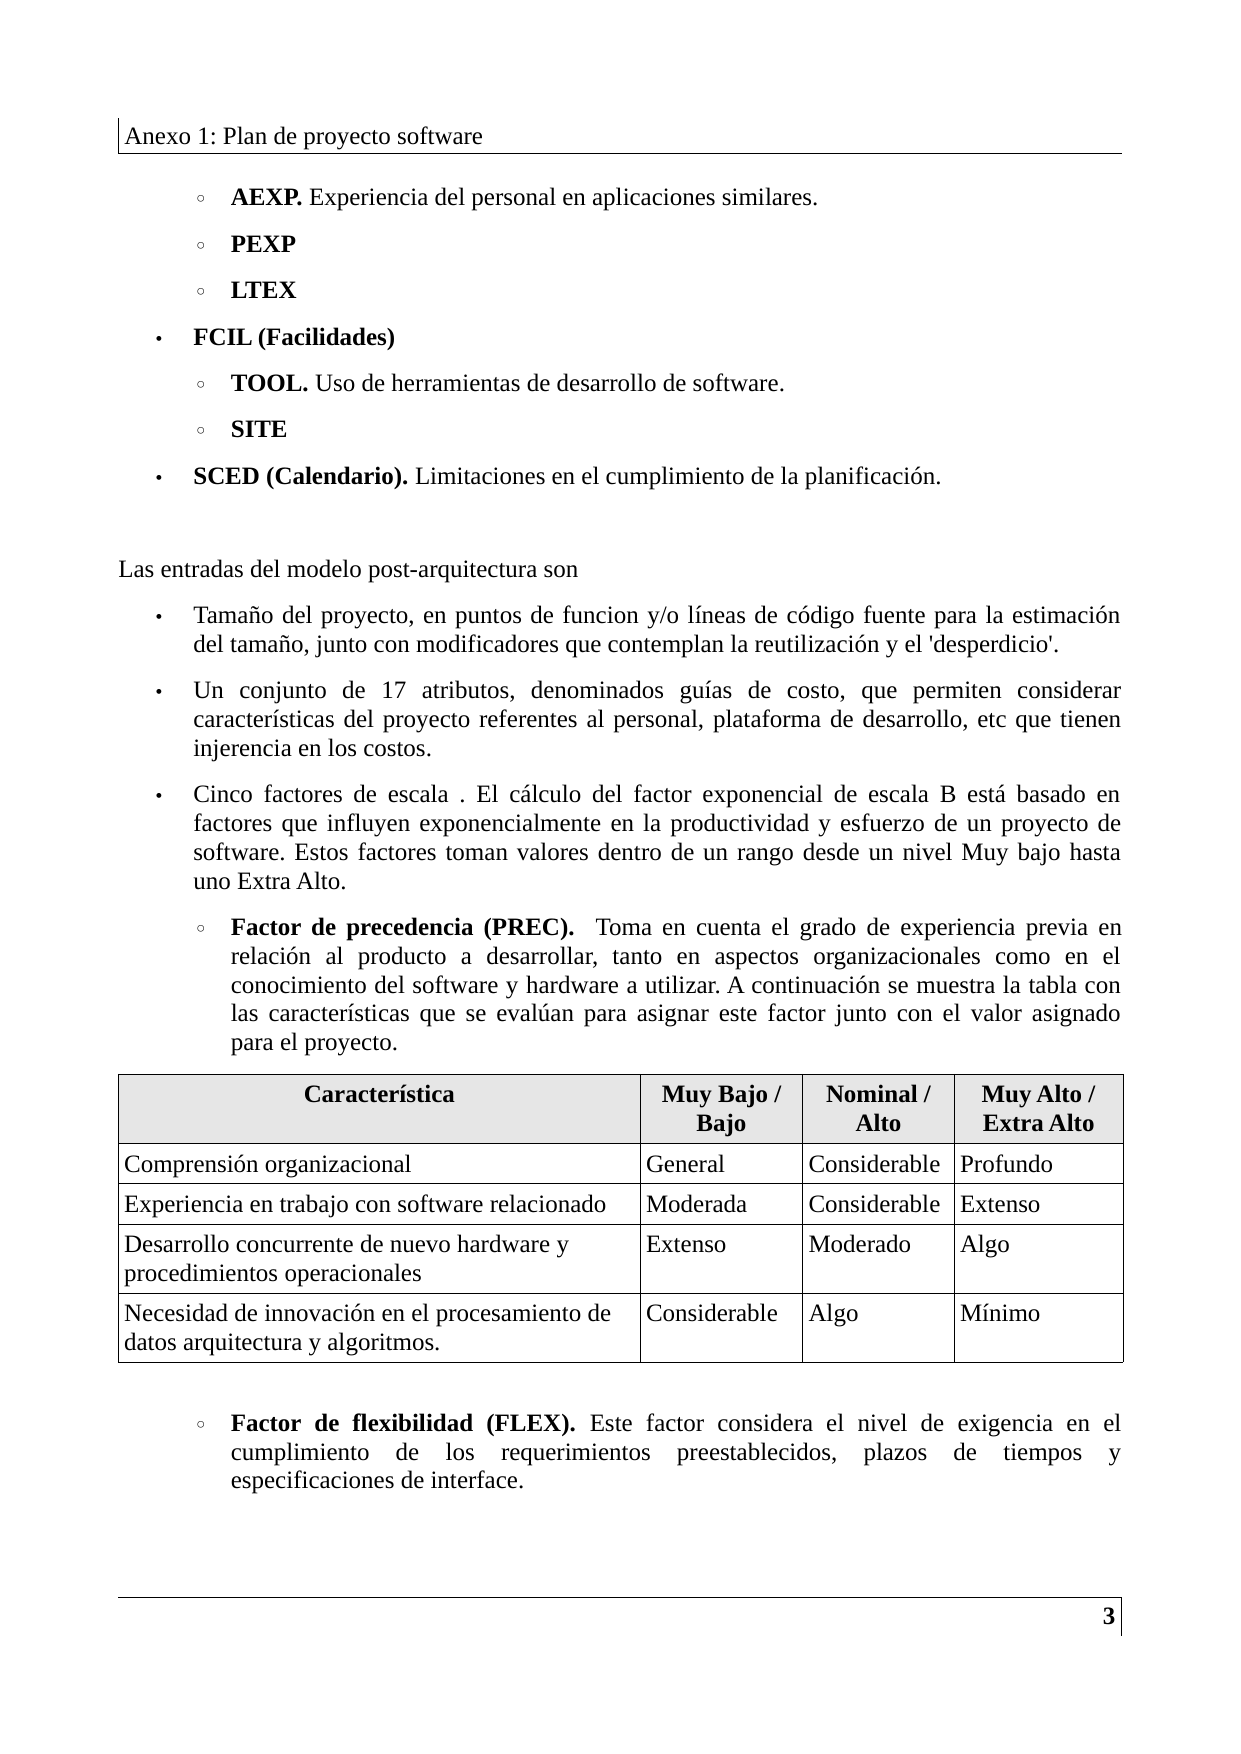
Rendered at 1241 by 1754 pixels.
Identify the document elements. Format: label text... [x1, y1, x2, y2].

list Factor de precedencia (PREC). Toma en cuenta el grado de experiencia previa en relación al producto a desarrollar, tanto en aspectos organizacionales como en el conocimiento del software y hardware a utilizar. A continuación se muestra la tabla con las características que se evalúan para asignar este factor junto con el valor asignado para el proyecto. [193, 912, 1122, 1056]
list Un conjunto de 17 atributos, denominados guías de costo, que permiten considerar características del proyecto referentes al personal, plataforma de desarrollo, etc que tienen injerencia en los costos. [156, 676, 1122, 762]
table_cell Profundo [955, 1144, 1123, 1183]
table_cell Considerable [803, 1144, 954, 1183]
table_cell Necesidad de innovación en el procesamiento de datos arquitectura y algoritmos. [119, 1294, 640, 1362]
table_header Nominal / Alto [803, 1075, 954, 1143]
list PEXP [193, 229, 1122, 257]
list Factor de flexibilidad (FLEX). Este factor considera el nivel de exigencia en el cumplimiento de los requerimientos preestablecidos, plazos de tiempos y especificaciones de interface. [193, 1408, 1122, 1494]
table_cell Mínimo [955, 1294, 1123, 1362]
table_cell Considerable [641, 1294, 802, 1362]
table_header Muy Bajo / Bajo [641, 1075, 802, 1143]
list TOOL. Uso de herramientas de desarrollo de software. [193, 368, 1122, 397]
table_cell Comprensión organizacional [119, 1144, 640, 1183]
list SITE [193, 414, 1122, 443]
list SCED (Calendario). Limitaciones en el cumplimiento de la planificación. [156, 461, 1122, 490]
text Las entradas del modelo post-arquitectura son [118, 554, 1122, 583]
table_header Muy Alto / Extra Alto [955, 1075, 1123, 1143]
table_cell Considerable [803, 1184, 954, 1223]
table_cell General [641, 1144, 802, 1183]
table_cell Desarrollo concurrente de nuevo hardware y procedimientos operacionales [119, 1225, 640, 1292]
list LTEX [193, 275, 1122, 304]
table_cell Algo [955, 1225, 1123, 1292]
list FCIL (Facilidades) [156, 322, 1122, 350]
table_cell Algo [803, 1294, 954, 1362]
table_cell Moderado [803, 1225, 954, 1292]
list Cinco factores de escala . El cálculo del factor exponencial de escala B está basado en factores que influyen exponencialmente en la productividad y esfuerzo de un proyecto de software. Estos factores toman valores dentro de un rango desde un nivel Muy bajo hasta uno Extra Alto. [156, 779, 1122, 894]
table_cell Experiencia en trabajo con software relacionado [119, 1184, 640, 1223]
table_cell Extenso [955, 1184, 1123, 1223]
list Tamaño del proyecto, en puntos de funcion y/o líneas de código fuente para la estimación del tamaño, junto con modificadores que contemplan la reutilización y el 'desperdicio'. [156, 600, 1122, 658]
table_cell Extenso [641, 1225, 802, 1292]
table_header Característica [119, 1075, 640, 1143]
table_cell Moderada [641, 1184, 802, 1223]
list AEXP. Experiencia del personal en aplicaciones similares. [193, 182, 1122, 211]
